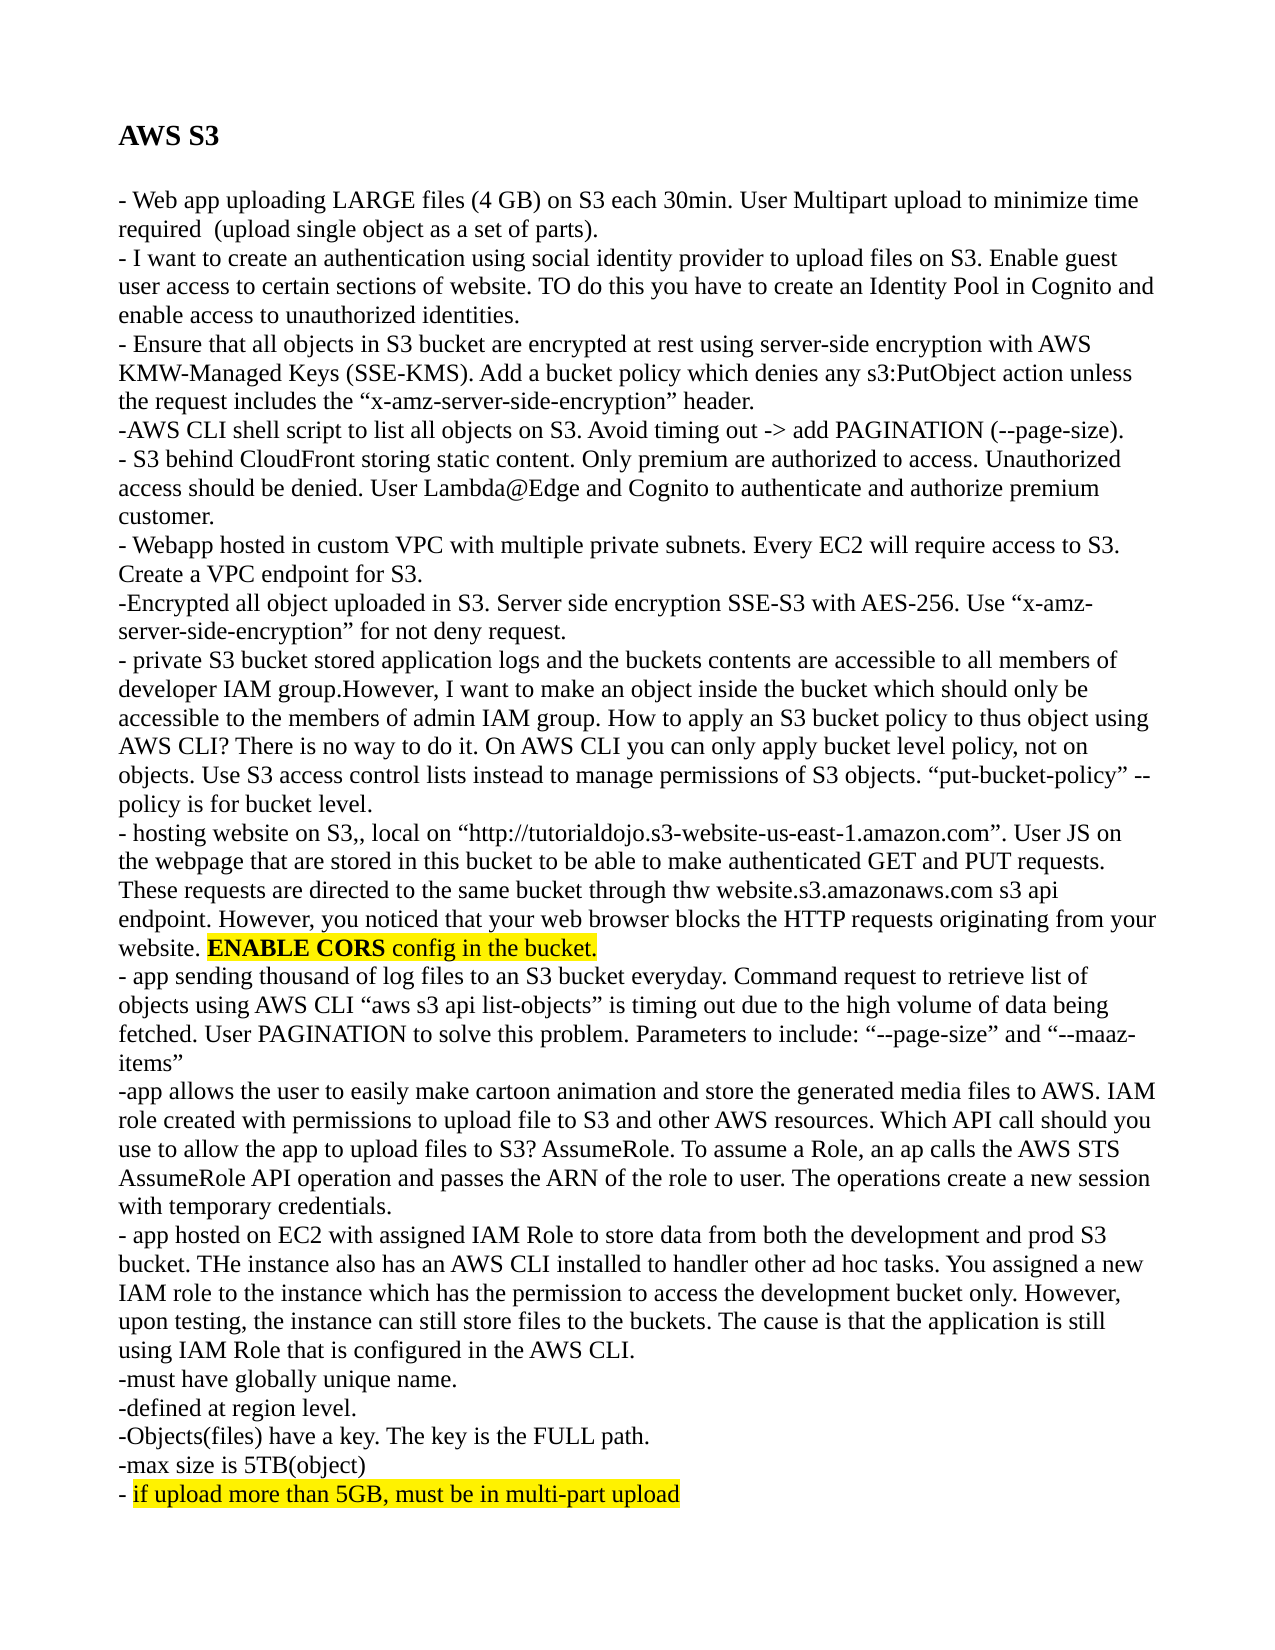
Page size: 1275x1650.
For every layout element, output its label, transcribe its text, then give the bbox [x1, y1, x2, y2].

text -must have globally unique name. [118, 1364, 1157, 1393]
text AWS S3 [118, 118, 1157, 152]
text - Ensure that all objects in S3 bucket are encrypted at rest using server-side encryption with AWS KMW-Managed Keys (SSE-KMS). Add a bucket policy which denies any s3:PutObject action unless the request includes the “x-amz-server-side-encryption” header. [118, 329, 1157, 415]
text -max size is 5TB(object) [118, 1450, 1157, 1479]
text -app allows the user to easily make cartoon animation and store the generated media files to AWS. IAM role created with permissions to upload file to S3 and other AWS resources. Which API call should you use to allow the app to upload files to S3? AssumeRole. To assume a Role, an ap calls the AWS STS AssumeRole API operation and passes the ARN of the role to user. The operations create a new session with temporary credentials. [118, 1076, 1157, 1220]
text - if upload more than 5GB, must be in multi-part upload [118, 1479, 1157, 1508]
text - S3 behind CloudFront storing static content. Only premium are authorized to access. Unauthorized access should be denied. User Lambda@Edge and Cognito to authenticate and authorize premium customer. [118, 444, 1157, 530]
text -Encrypted all object uploaded in S3. Server side encryption SSE-S3 with AES-256. Use “x-amz-server-side-encryption” for not deny request. [118, 588, 1157, 645]
text - I want to create an authentication using social identity provider to upload files on S3. Enable guest user access to certain sections of website. TO do this you have to create an Identity Pool in Cognito and enable access to unauthorized identities. [118, 243, 1157, 329]
text - app sending thousand of log files to an S3 bucket everyday. Command request to retrieve list of objects using AWS CLI “aws s3 api list-objects” is timing out due to the high volume of data being fetched. User PAGINATION to solve this problem. Parameters to include: “--page-size” and “--maaz-items” [118, 961, 1157, 1076]
text - app hosted on EC2 with assigned IAM Role to store data from both the development and prod S3 bucket. THe instance also has an AWS CLI installed to handler other ad hoc tasks. You assigned a new IAM role to the instance which has the permission to access the development bucket only. However, upon testing, the instance can still store files to the buckets. The cause is that the application is still using IAM Role that is configured in the AWS CLI. [118, 1220, 1157, 1364]
text -defined at region level. [118, 1393, 1157, 1421]
text -AWS CLI shell script to list all objects on S3. Avoid timing out -> add PAGINATION (--page-size). [118, 415, 1157, 444]
text - hosting website on S3,, local on “http://tutorialdojo.s3-website-us-east-1.amazon.com”. User JS on the webpage that are stored in this bucket to be able to make authenticated GET and PUT requests. These requests are directed to the same bucket through thw website.s3.amazonaws.com s3 api endpoint. However, you noticed that your web browser blocks the HTTP requests originating from your website. ENABLE CORS config in the bucket. [118, 818, 1157, 961]
text - private S3 bucket stored application logs and the buckets contents are accessible to all members of developer IAM group.However, I want to make an object inside the bucket which should only be accessible to the members of admin IAM group. How to apply an S3 bucket policy to thus object using AWS CLI? There is no way to do it. On AWS CLI you can only apply bucket level policy, not on objects. Use S3 access control lists instead to manage permissions of S3 objects. “put-bucket-policy” --policy is for bucket level. [118, 645, 1157, 818]
text -Objects(files) have a key. The key is the FULL path. [118, 1421, 1157, 1450]
text - Webapp hosted in custom VPC with multiple private subnets. Every EC2 will require access to S3. Create a VPC endpoint for S3. [118, 530, 1157, 588]
text - Web app uploading LARGE files (4 GB) on S3 each 30min. User Multipart upload to minimize time required (upload single object as a set of parts). [118, 185, 1157, 243]
